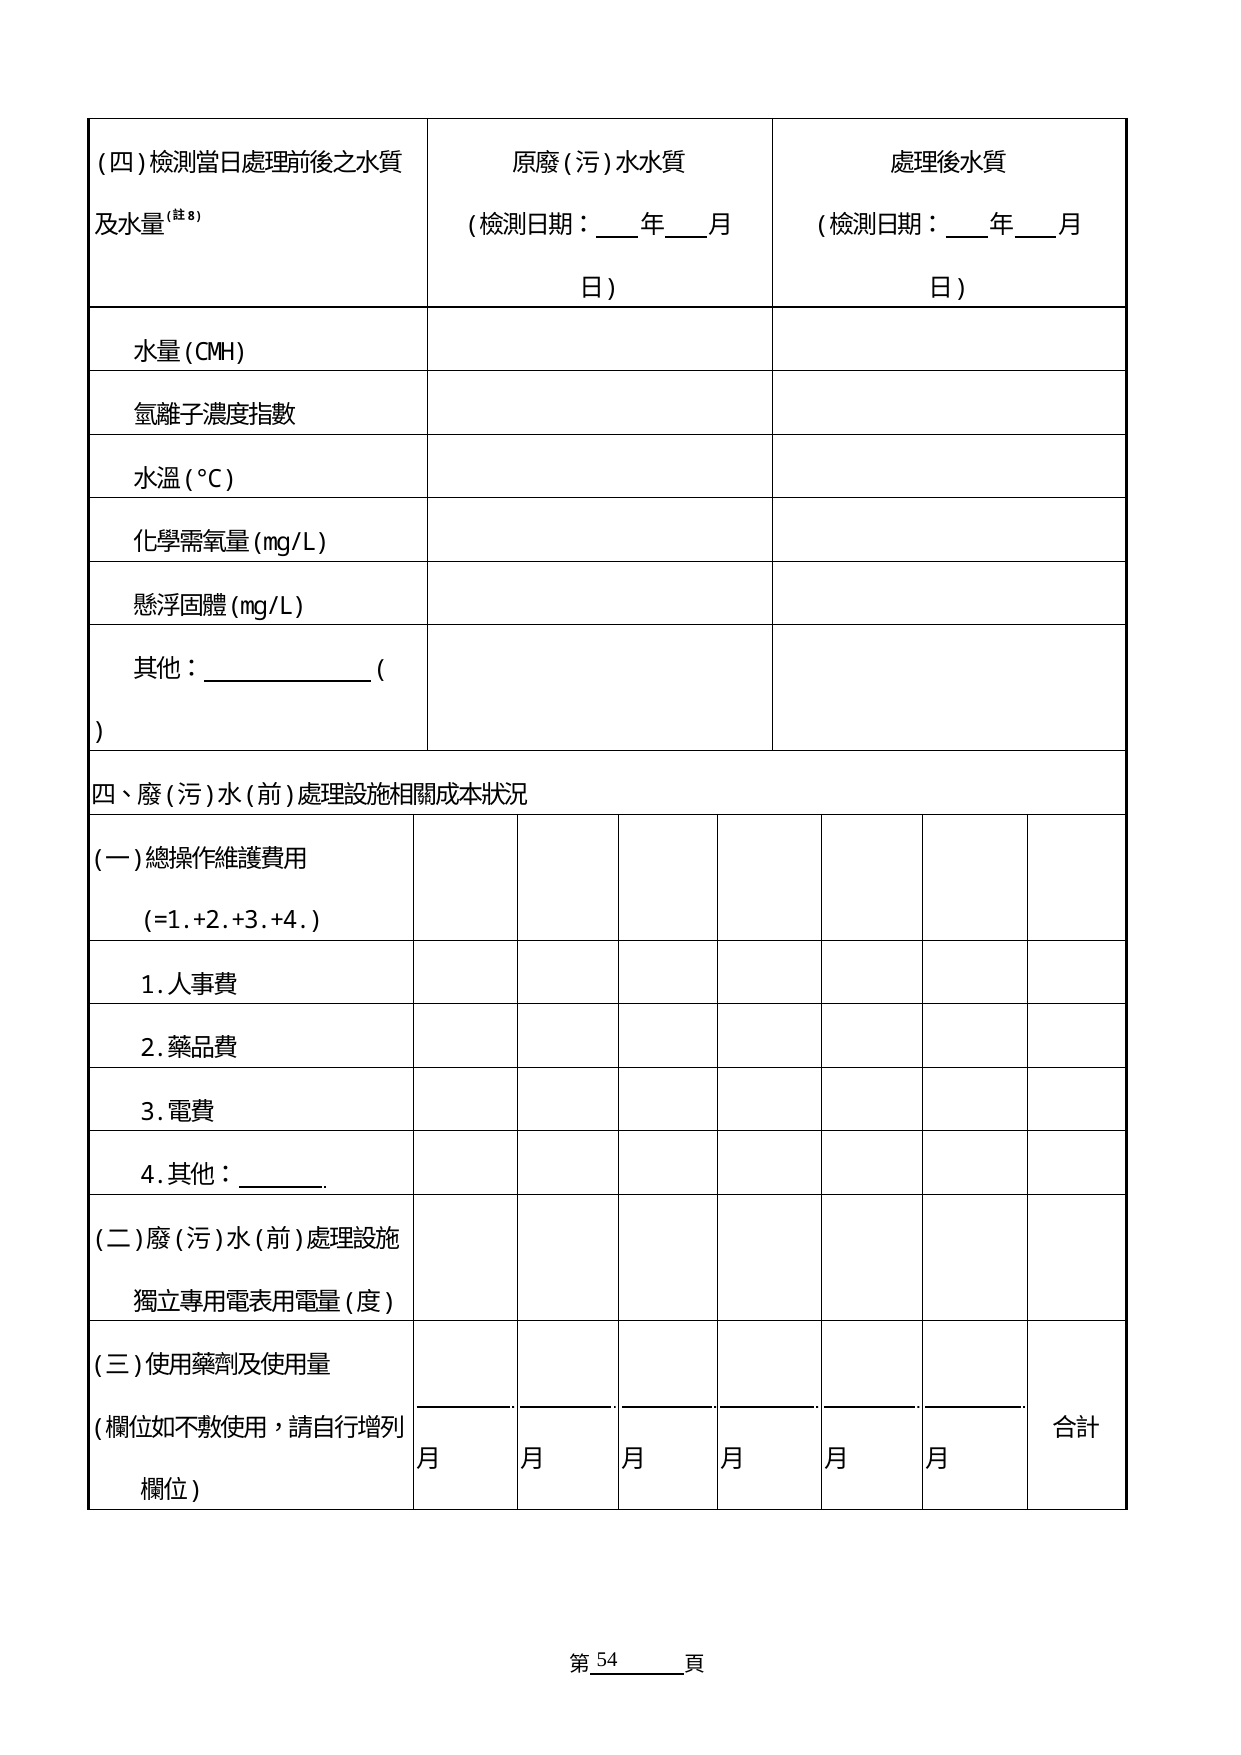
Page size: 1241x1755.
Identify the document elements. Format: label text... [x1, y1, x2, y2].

table_cell [718, 1195, 821, 1320]
table_cell [773, 625, 1125, 750]
table_cell [619, 941, 717, 1003]
table_cell [923, 1131, 1027, 1194]
table_cell [414, 1004, 517, 1067]
table_cell [414, 1195, 517, 1320]
table_cell 月 [414, 1321, 517, 1508]
table_cell 月 [518, 1321, 618, 1508]
table_cell 1.人事費 [90, 941, 413, 1003]
table_cell [619, 815, 717, 940]
table_cell [619, 1195, 717, 1320]
table_cell (二)廢(污)水(前)處理設施獨立專用電表用電量(度) [90, 1195, 413, 1320]
table_cell (三)使用藥劑及使用量 (欄位如不敷使用，請自行增列欄位) [90, 1321, 413, 1508]
table_cell [822, 1004, 922, 1067]
table_cell (四)檢測當日處理前後之水質及水量(註8) [90, 119, 427, 306]
table_cell (一)總操作維護費用(=1.+2.+3.+4.) [90, 815, 413, 940]
table_cell [414, 1131, 517, 1194]
table_cell [822, 941, 922, 1003]
table_cell [428, 308, 772, 370]
table_cell [428, 371, 772, 433]
table_cell [773, 371, 1125, 433]
table_cell [923, 1004, 1027, 1067]
table_cell 月 [619, 1321, 717, 1508]
table_cell [822, 815, 922, 940]
table_cell [773, 308, 1125, 370]
table_cell 4.其他： [90, 1131, 413, 1194]
table_cell [773, 435, 1125, 497]
table_cell [1028, 941, 1125, 1003]
table_cell [718, 1131, 821, 1194]
table_cell [923, 1195, 1027, 1320]
table_cell [923, 815, 1027, 940]
table_cell [619, 1004, 717, 1067]
table_cell 化學需氧量(mg/L) [90, 498, 427, 561]
table_cell [619, 1131, 717, 1194]
table_cell [773, 498, 1125, 561]
table_cell [1028, 815, 1125, 940]
table_cell 水量(CMH) [90, 308, 427, 370]
table_cell 合計 [1028, 1321, 1125, 1508]
table_cell [414, 1068, 517, 1130]
table_cell [718, 941, 821, 1003]
table_cell [518, 1131, 618, 1194]
table_cell [414, 941, 517, 1003]
table_cell 2.藥品費 [90, 1004, 413, 1067]
table_cell [822, 1195, 922, 1320]
table_cell 月 [923, 1321, 1027, 1508]
table_cell 水溫(℃) [90, 435, 427, 497]
table_cell [518, 1004, 618, 1067]
table_cell 四、廢(污)水(前)處理設施相關成本狀況 [90, 751, 1125, 814]
table_cell 氫離子濃度指數 [90, 371, 427, 433]
table_cell [428, 562, 772, 624]
table_cell [773, 562, 1125, 624]
table_cell [718, 1068, 821, 1130]
table_cell 懸浮固體(mg/L) [90, 562, 427, 624]
table_cell 月 [822, 1321, 922, 1508]
table_cell [1028, 1131, 1125, 1194]
table_cell [718, 1004, 821, 1067]
table_cell [428, 498, 772, 561]
table_cell [1028, 1004, 1125, 1067]
table_cell 處理後水質 (檢測日期： 年 月 日) [773, 119, 1125, 306]
table_cell [1028, 1068, 1125, 1130]
table_cell [518, 1195, 618, 1320]
table_cell [923, 941, 1027, 1003]
table_cell [822, 1068, 922, 1130]
table_cell 原廢(污)水水質 (檢測日期： 年 月 日) [428, 119, 772, 306]
table_cell 3.電費 [90, 1068, 413, 1130]
table_cell [718, 815, 821, 940]
table_cell [518, 941, 618, 1003]
table_cell [518, 815, 618, 940]
table_cell [518, 1068, 618, 1130]
table_cell [923, 1068, 1027, 1130]
table_cell [619, 1068, 717, 1130]
table_cell 其他： ( ) [90, 625, 427, 750]
table_cell 月 [718, 1321, 821, 1508]
table_cell [1028, 1195, 1125, 1320]
table_cell [428, 625, 772, 750]
table_cell [428, 435, 772, 497]
table_cell [822, 1131, 922, 1194]
table_cell [414, 815, 517, 940]
